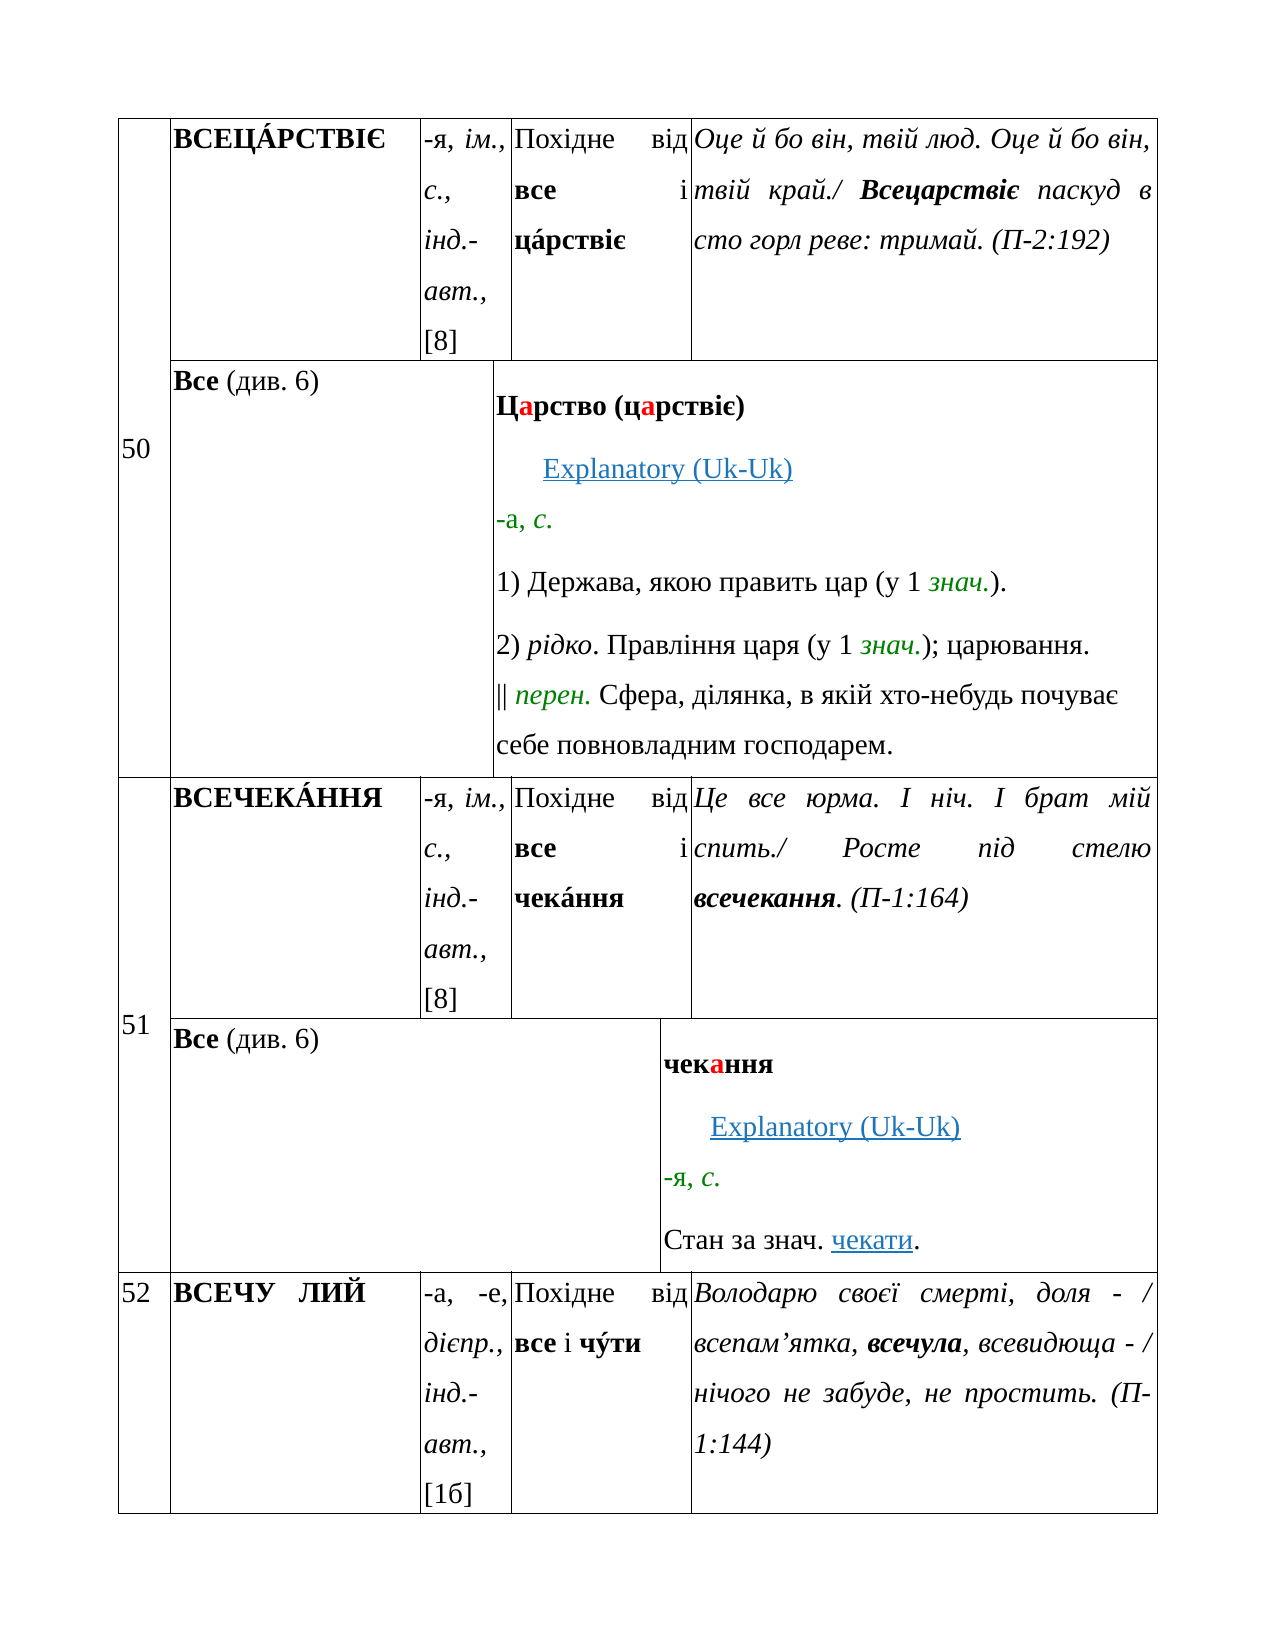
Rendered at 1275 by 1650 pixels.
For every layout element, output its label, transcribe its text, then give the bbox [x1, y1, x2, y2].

table_cell Це все юрма. І ніч. І брат мій спить./ Росте під стелю всечекання. (П-1:164) [692, 778, 1157, 1018]
table_cell Похідне від все і цáрствіє [512, 119, 691, 359]
table_cell чекання Explanatory (Uk-Uk) -я, с. Стан за знач. чекати. [661, 1019, 1157, 1271]
table_cell Володарю своєї смерті, доля - / всепам’ятка, всечула, всевидюща - / нічого не забуде, не простить. (П-1:144) [692, 1273, 1157, 1513]
table_cell Царство (царствіє) Explanatory (Uk-Uk) -а, с. 1) Держава, якою править цар (у 1 знач.). 2) рідко. Правління царя (у 1 знач.); царювання. || перен. Сфера, ділянка, в якій хто-небудь почуває себе повновладним господарем. [494, 361, 1157, 776]
table_cell Похідне від все і чекáння [512, 778, 691, 1018]
table_cell Все (див. 6) [171, 1019, 660, 1271]
table_cell Всечулий [171, 1273, 420, 1513]
table_cell 52 [119, 1273, 170, 1513]
table_cell -а, -е, дієпр., інд.-авт., [1б] [421, 1273, 511, 1513]
table_cell -я, ім., с., інд.-авт., [8] [421, 119, 511, 359]
table_cell -я, ім., с., інд.-авт., [8] [421, 778, 511, 1018]
table_cell Всецáрствіє [171, 119, 420, 359]
table_cell Все (див. 6) [171, 361, 493, 776]
table_cell 51 [119, 778, 170, 1271]
table_cell Всечекáння [171, 778, 420, 1018]
table_cell Похідне від все і чýти [512, 1273, 691, 1513]
table_cell Оце й бо він, твій люд. Оце й бо він, твій край./ Всецарствіє паскуд в сто горл реве: тримай. (П-2:192) [692, 119, 1157, 359]
table_cell 50 [119, 119, 170, 776]
